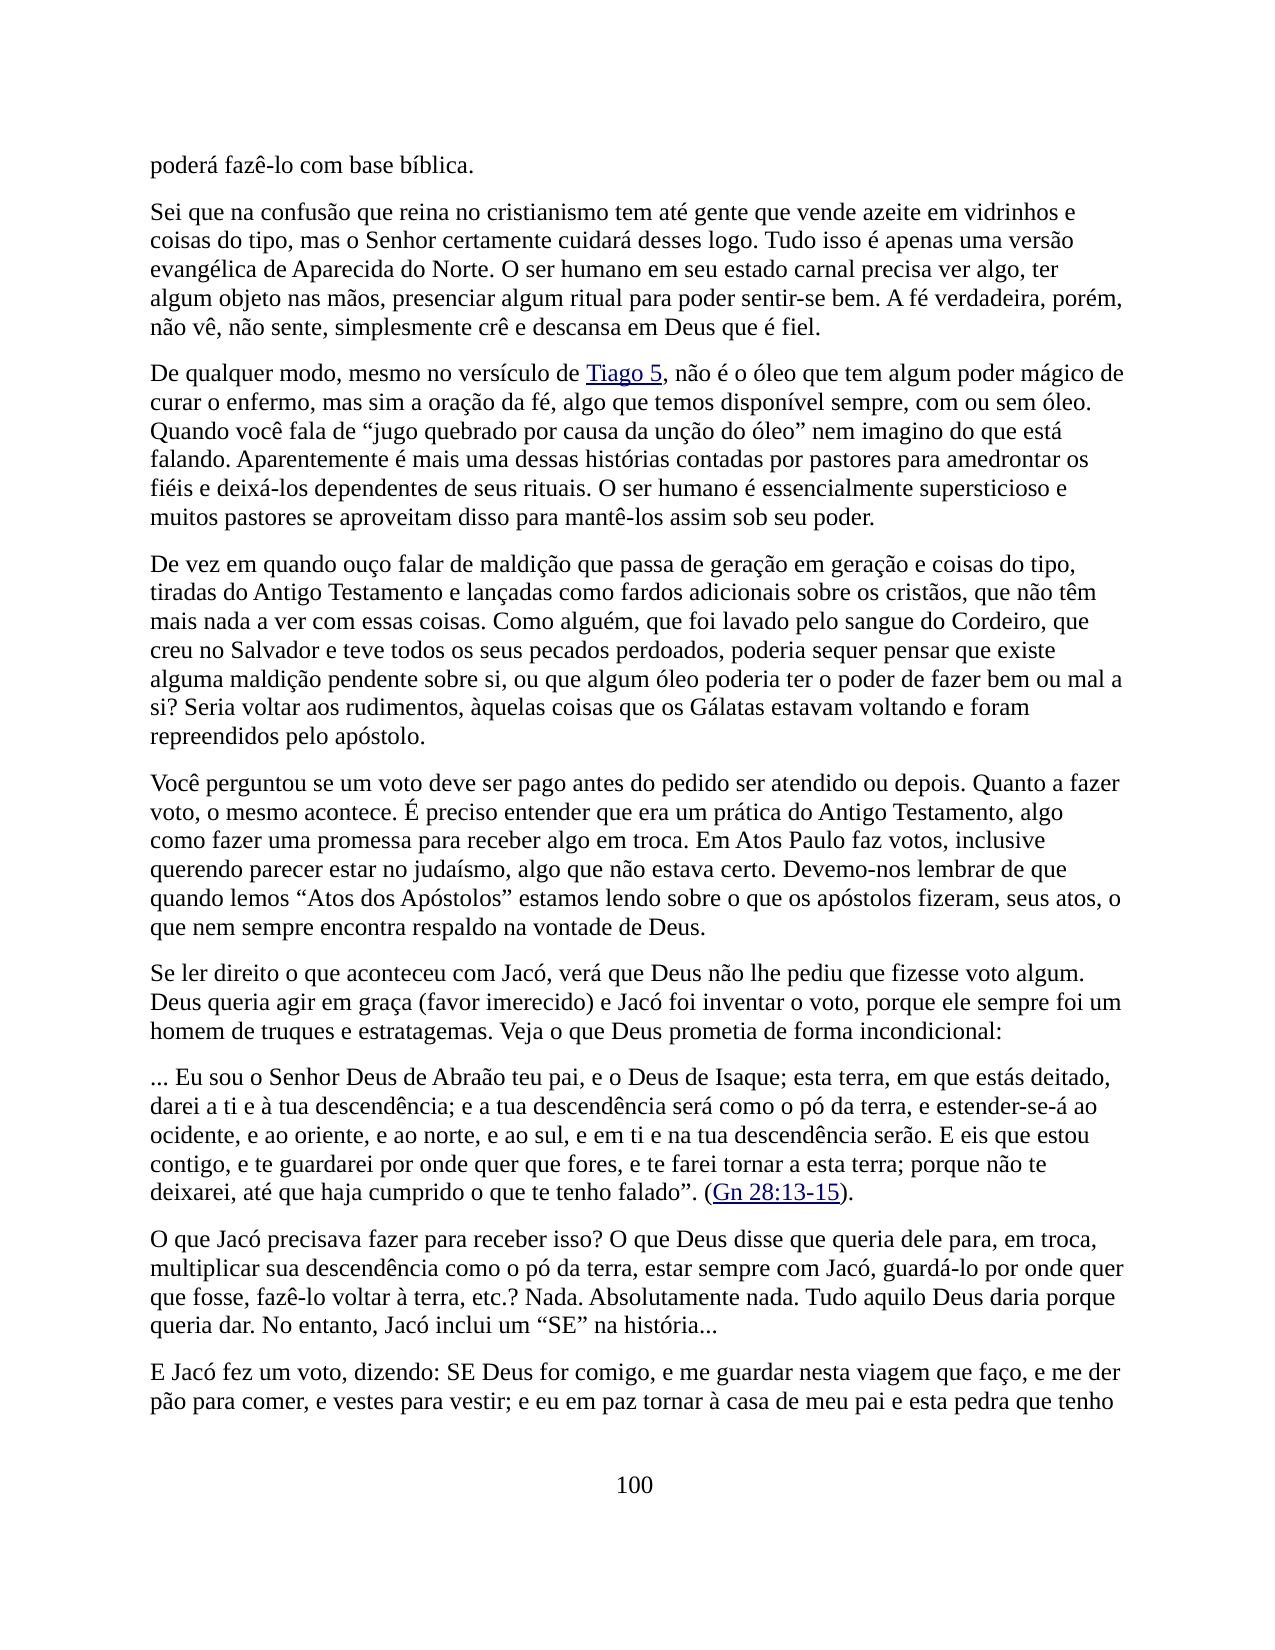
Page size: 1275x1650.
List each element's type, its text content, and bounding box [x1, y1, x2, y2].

text De vez em quando ouço falar de maldição que passa de geração em geração e coisas do tipo, tiradas do Antigo Testamento e lançadas como fardos adicionais sobre os cristãos, que não têm mais nada a ver com essas coisas. Como alguém, que foi lavado pelo sangue do Cordeiro, que creu no Salvador e teve todos os seus pecados perdoados, poderia sequer pensar que existe alguma maldição pendente sobre si, ou que algum óleo poderia ter o poder de fazer bem ou mal a si? Seria voltar aos rudimentos, àquelas coisas que os Gálatas estavam voltando e foram repreendidos pelo apóstolo. [150, 549, 1125, 750]
text poderá fazê-lo com base bíblica. [150, 150, 1125, 179]
text ... Eu sou o Senhor Deus de Abraão teu pai, e o Deus de Isaque; esta terra, em que estás deitado, darei a ti e à tua descendência; e a tua descendência será como o pó da terra, e estender-se-á ao ocidente, e ao oriente, e ao norte, e ao sul, e em ti e na tua descendência serão. E eis que estou contigo, e te guardarei por onde quer que fores, e te farei tornar a esta terra; porque não te deixarei, até que haja cumprido o que te tenho falado”. (Gn 28:13-15). [150, 1062, 1125, 1206]
text E Jacó fez um voto, dizendo: SE Deus for comigo, e me guardar nesta viagem que faço, e me der pão para comer, e vestes para vestir; e eu em paz tornar à casa de meu pai e esta pedra que tenho [150, 1357, 1125, 1414]
text De qualquer modo, mesmo no versículo de Tiago 5, não é o óleo que tem algum poder mágico de curar o enfermo, mas sim a oração da fé, algo que temos disponível sempre, com ou sem óleo. Quando você fala de “jugo quebrado por causa da unção do óleo” nem imagino do que está falando. Aparentemente é mais uma dessas histórias contadas por pastores para amedrontar os fiéis e deixá-los dependentes de seus rituais. O ser humano é essencialmente supersticioso e muitos pastores se aproveitam disso para mantê-los assim sob seu poder. [150, 358, 1125, 531]
text O que Jacó precisava fazer para receber isso? O que Deus disse que queria dele para, em troca, multiplicar sua descendência como o pó da terra, estar sempre com Jacó, guardá-lo por onde quer que fosse, fazê-lo voltar à terra, etc.? Nada. Absolutamente nada. Tudo aquilo Deus daria porque queria dar. No entanto, Jacó inclui um “SE” na história... [150, 1224, 1125, 1339]
text Sei que na confusão que reina no cristianismo tem até gente que vende azeite em vidrinhos e coisas do tipo, mas o Senhor certamente cuidará desses logo. Tudo isso é apenas uma versão evangélica de Aparecida do Norte. O ser humano em seu estado carnal precisa ver algo, ter algum objeto nas mãos, presenciar algum ritual para poder sentir-se bem. A fé verdadeira, porém, não vê, não sente, simplesmente crê e descansa em Deus que é fiel. [150, 197, 1125, 340]
text Se ler direito o que aconteceu com Jacó, verá que Deus não lhe pediu que fizesse voto algum. Deus queria agir em graça (favor imerecido) e Jacó foi inventar o voto, porque ele sempre foi um homem de truques e estratagemas. Veja o que Deus prometia de forma incondicional: [150, 958, 1125, 1044]
text Você perguntou se um voto deve ser pago antes do pedido ser atendido ou depois. Quanto a fazer voto, o mesmo acontece. É preciso entender que era um prática do Antigo Testamento, algo como fazer uma promessa para receber algo em troca. Em Atos Paulo faz votos, inclusive querendo parecer estar no judaísmo, algo que não estava certo. Devemo-nos lembrar de que quando lemos “Atos dos Apóstolos” estamos lendo sobre o que os apóstolos fizeram, seus atos, o que nem sempre encontra respaldo na vontade de Deus. [150, 768, 1125, 940]
